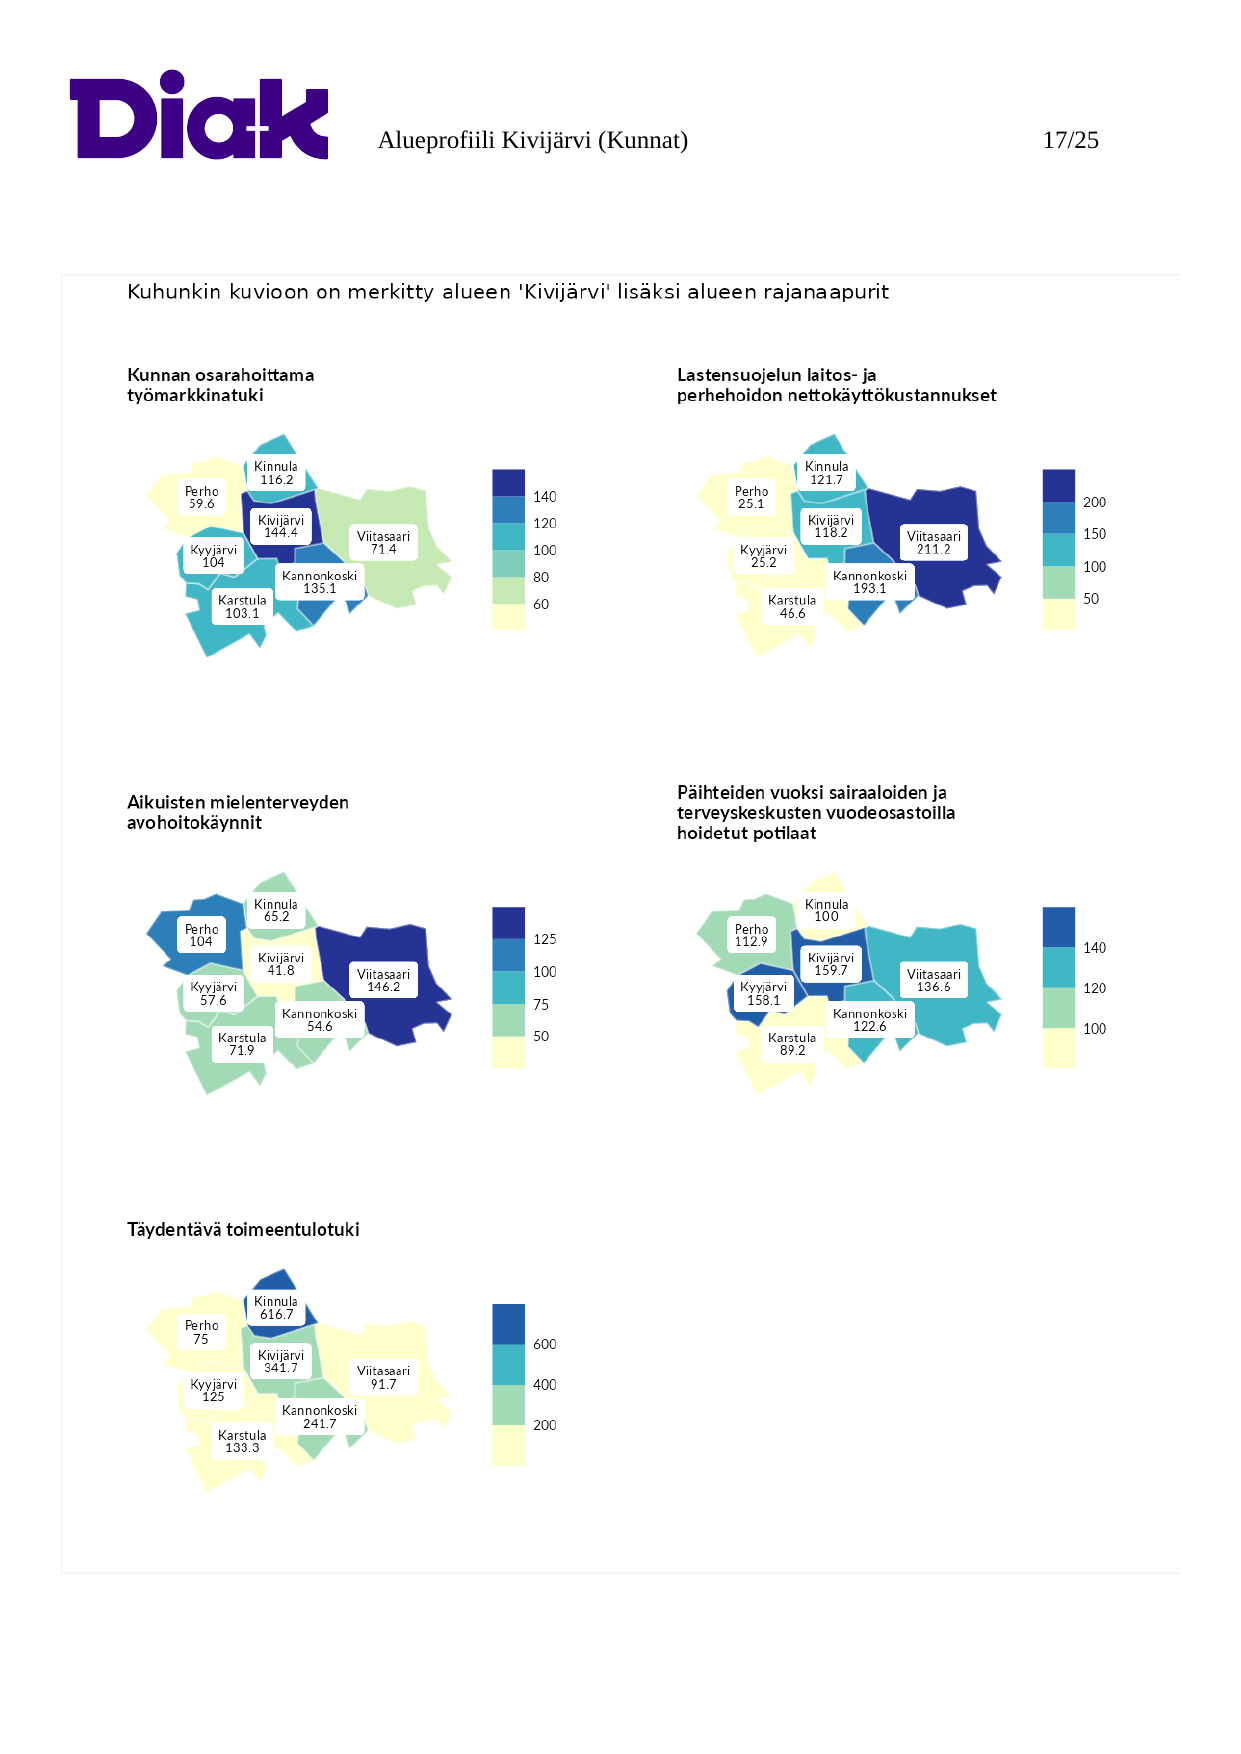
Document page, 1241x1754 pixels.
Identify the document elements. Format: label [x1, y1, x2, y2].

picture [61, 196, 1179, 1651]
